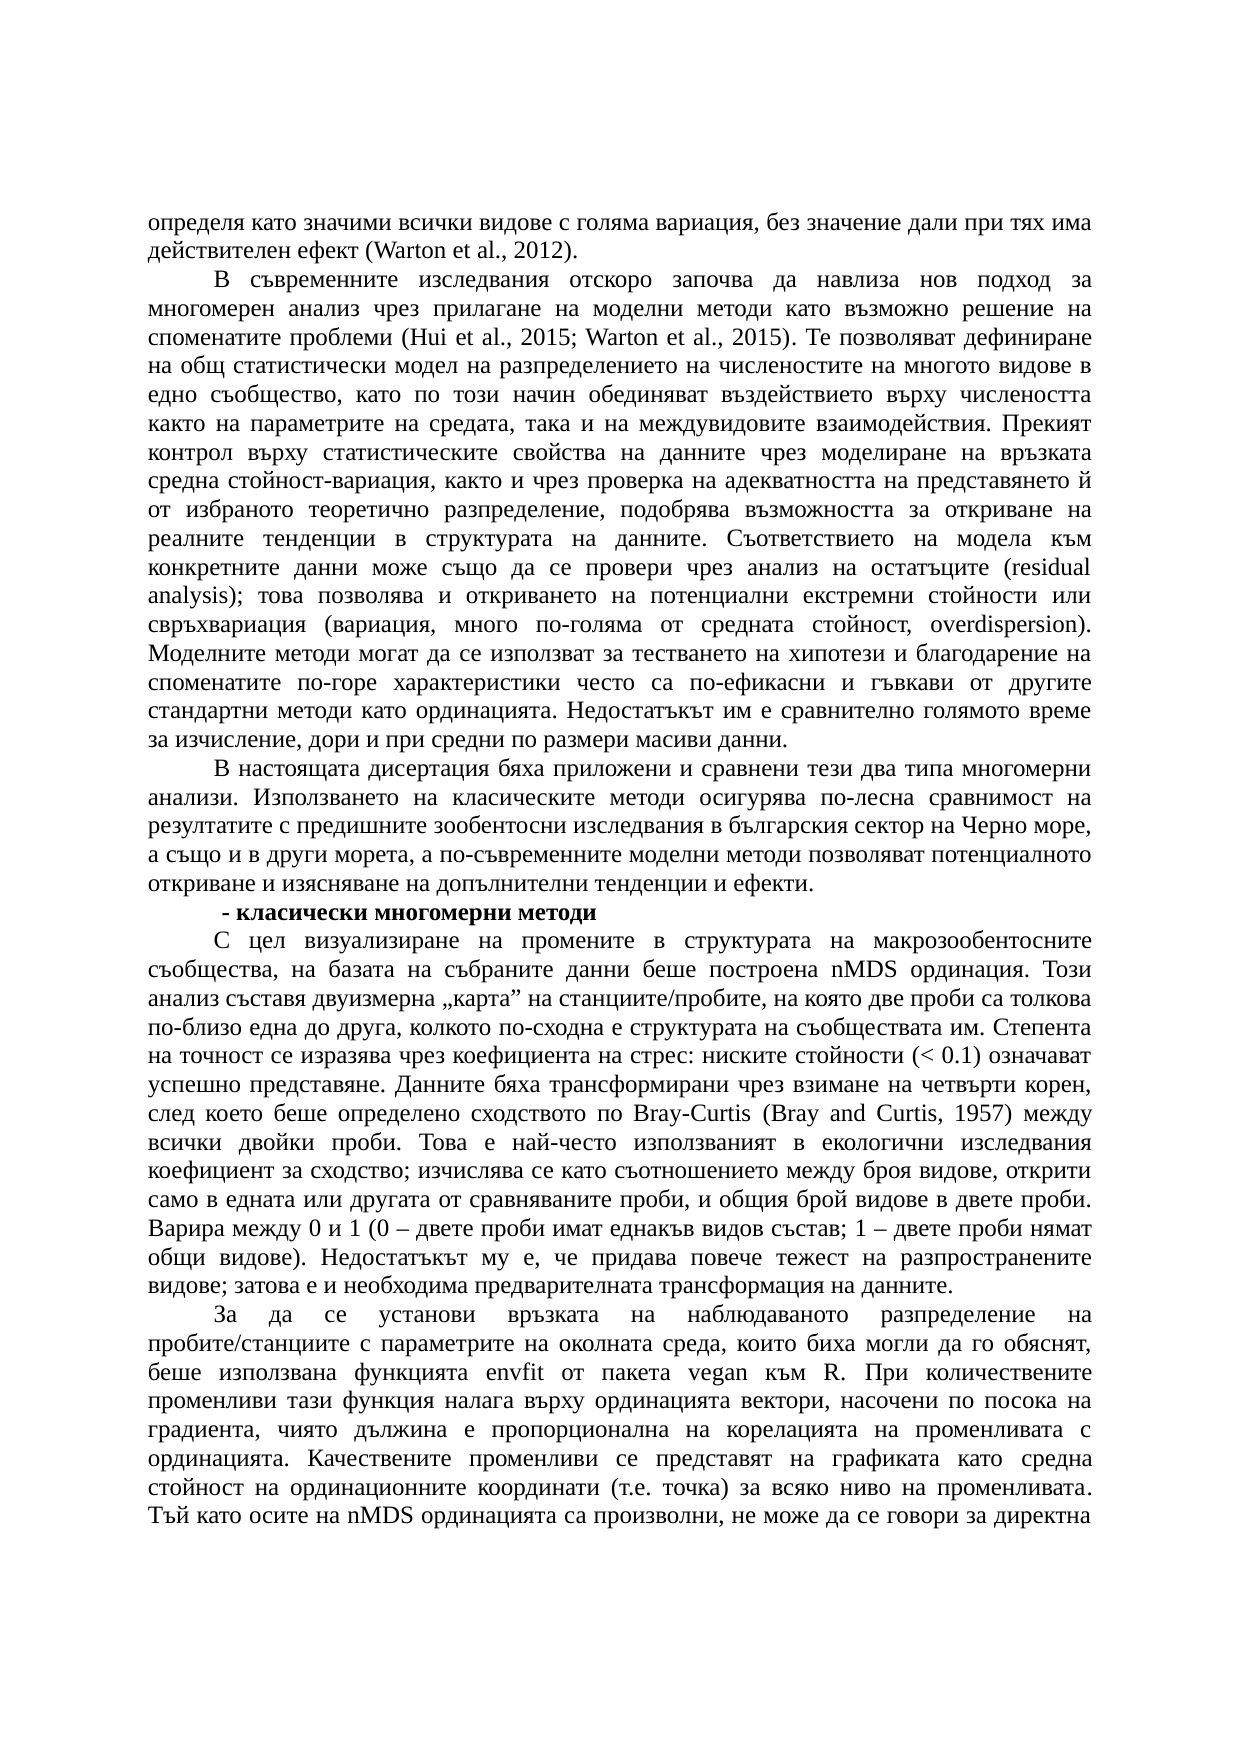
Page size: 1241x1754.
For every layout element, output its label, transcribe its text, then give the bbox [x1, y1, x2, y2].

text В съвременните изследвания отскоро започва да навлиза нов подход за многомерен анализ чрез прилагане на моделни методи като възможно решение на споменатите проблеми (Hui et al., 2015; Warton et al., 2015). Те позволяват дефиниране на общ статистически модел на разпределението на численостите на многото видове в едно съобщество, като по този начин обединяват въздействието върху числеността както на параметрите на средата, така и на междувидовите взаимодействия. Прекият контрол върху статистическите свойства на данните чрез моделиране на връзката средна стойност-вариация, както и чрез проверка на адекватността на представянето й от избраното теоретично разпределение, подобрява възможността за откриване на реалните тенденции в структурата на данните. Съответствието на модела към конкретните данни може също да се провери чрез анализ на остатъците (residual analysis); това позволява и откриването на потенциални екстремни стойности или свръхвариация (вариация, много по-голяма от средната стойност, overdispersion). Моделните методи могат да се използват за тестването на хипотези и благодарение на споменатите по-горе характеристики често са по-ефикасни и гъвкави от другите стандартни методи като ординацията. Недостатъкът им е сравнително голямото време за изчисление, дори и при средни по размери масиви данни. [148, 264, 1093, 753]
text С цел визуализиране на промените в структурата на макрозообентосните съобщества, на базата на събраните данни беше построена nMDS ординация. Този анализ съставя двуизмерна „карта” на станциите/пробите, на която две проби са толкова по-близо една до друга, колкото по-сходна е структурата на съобществата им. Степента на точност се изразява чрез коефициента на стрес: ниските стойности (< 0.1) означават успешно представяне. Данните бяха трансформирани чрез взимане на четвърти корен, след което беше определено сходството по Bray-Curtis (Bray and Curtis, 1957) между всички двойки проби. Това е най-често използваният в екологични изследвания коефициент за сходство; изчислява се като съотношението между броя видове, открити само в едната или другата от сравняваните проби, и общия брой видове в двете проби. Варира между 0 и 1 (0 – двете проби имат еднакъв видов състав; 1 – двете проби нямат общи видове). Недостатъкът му е, че придава повече тежест на разпространените видове; затова е и необходима предварителната трансформация на данните. [148, 925, 1093, 1299]
text За да се установи връзката на наблюдаваното разпределение на пробите/станциите с параметрите на околната среда, които биха могли да го обяснят, беше използвана функцията envfit от пакета vegan към R. При количествените променливи тази функция налага върху ординацията вектори, насочени по посока на градиента, чиято дължина е пропорционална на корелацията на променливата с ординацията. Качествените променливи се представят на графиката като средна стойност на ординационните координати (т.е. точка) за всяко ниво на променливата. Тъй като осите на nMDS ординацията са произволни, не може да се говори за директна [148, 1299, 1093, 1529]
text определя като значими всички видове с голяма вариация, без значение дали при тях има действителен ефект (Warton et al., 2012). [148, 207, 1093, 264]
text В настоящата дисертация бяха приложени и сравнени тези два типа многомерни анализи. Използването на класическите методи осигурява по-лесна сравнимост на резултатите с предишните зообентосни изследвания в българския сектор на Черно море, а също и в други морета, а по-съвременните моделни методи позволяват потенциалното откриване и изясняване на допълнителни тенденции и ефекти. [148, 753, 1093, 897]
text - класически многомерни методи [148, 897, 1093, 925]
